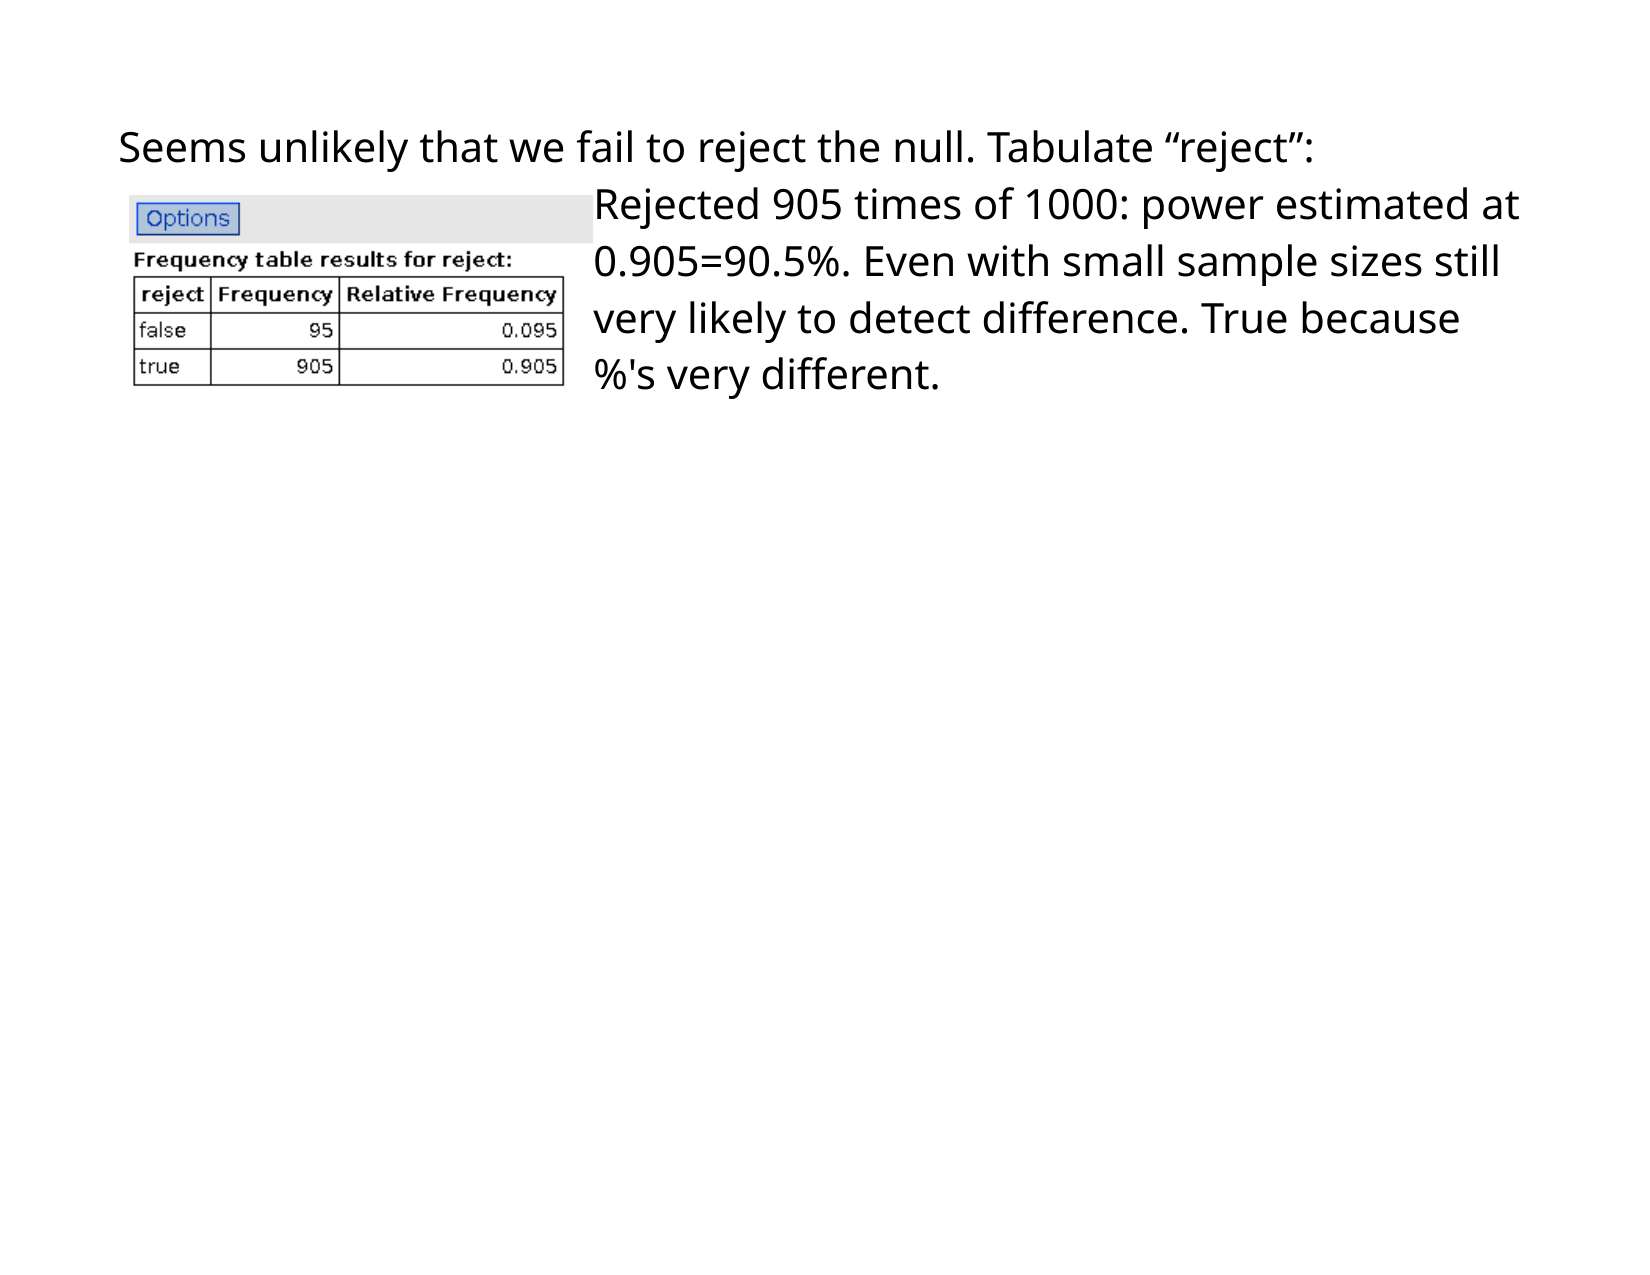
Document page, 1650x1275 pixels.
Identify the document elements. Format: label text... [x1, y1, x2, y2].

text Rejected 905 times of 1000: power estimated at 0.905=90.5%. Even with small sample sizes still very likely to detect difference. True because %'s very different. [118, 175, 1532, 402]
text Seems unlikely that we fail to reject the null. Tabulate “reject”: [118, 118, 1532, 175]
picture [129, 195, 594, 444]
